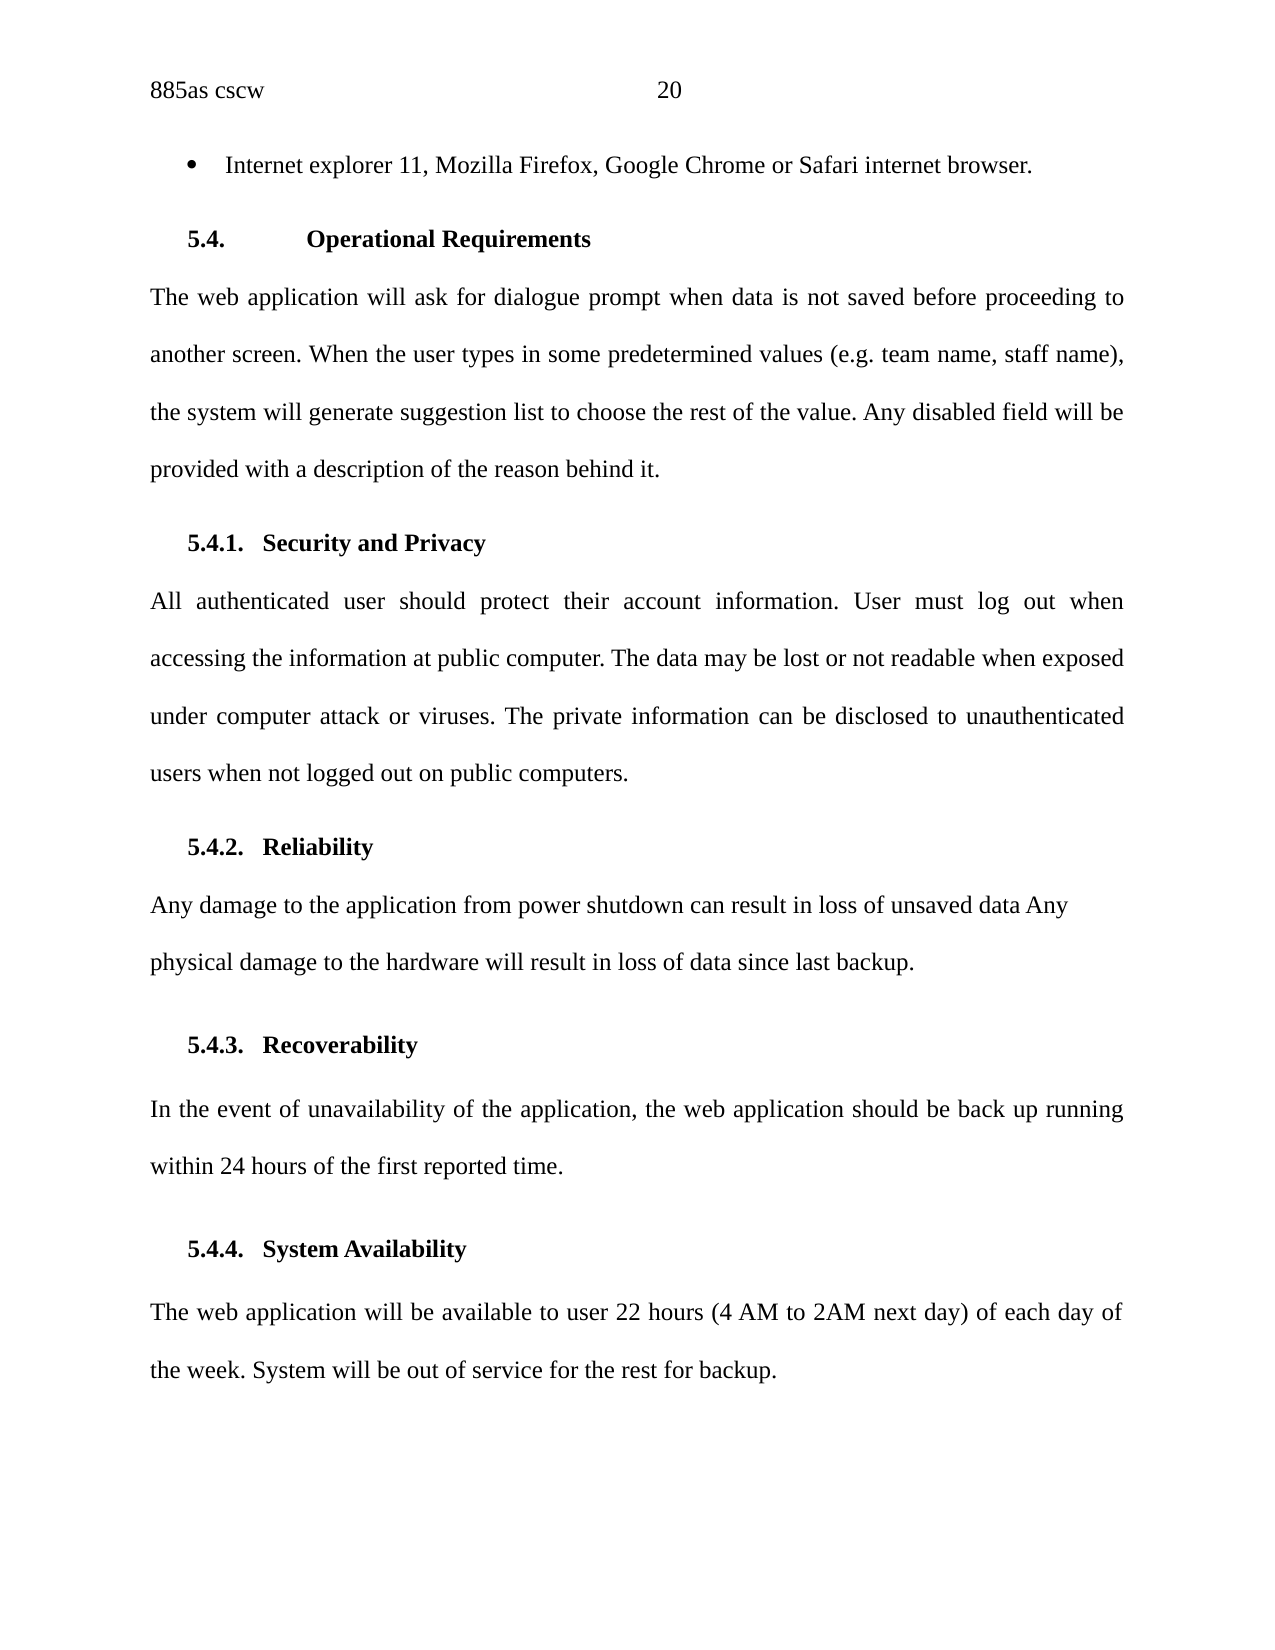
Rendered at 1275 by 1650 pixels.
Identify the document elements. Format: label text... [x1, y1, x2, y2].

text In the event of unavailability of the application, the web application should be back up running within 24 hours of the first reported time. [150, 1094, 1125, 1180]
list Internet explorer 11, Mozilla Firefox, Google Chrome or Safari internet browser. [187, 150, 1125, 179]
subtitle Security and Privacy [187, 528, 1125, 557]
subtitle System Availability [187, 1234, 1125, 1262]
text All authenticated user should protect their account information. User must log out when accessing the information at public computer. The data may be lost or not readable when exposed under computer attack or viruses. The private information can be disclosed to unauthenticated users when not logged out on public computers. [150, 586, 1125, 787]
subtitle Operational Requirements [187, 224, 1125, 253]
text The web application will be available to user 22 hours (4 AM to 2AM next day) of each day of the week. System will be out of service for the rest for backup. [150, 1297, 1125, 1384]
subtitle Recoverability [187, 1030, 1125, 1059]
text Any damage to the application from power shutdown can result in loss of unsaved data Any physical damage to the hardware will result in loss of data since last backup. [150, 890, 1125, 976]
subtitle Reliability [187, 832, 1125, 861]
text The web application will ask for dialogue prompt when data is not saved before proceeding to another screen. When the user types in some predetermined values (e.g. team name, staff name), the system will generate suggestion list to choose the rest of the value. Any disabled field will be provided with a description of the reason behind it. [150, 282, 1125, 483]
